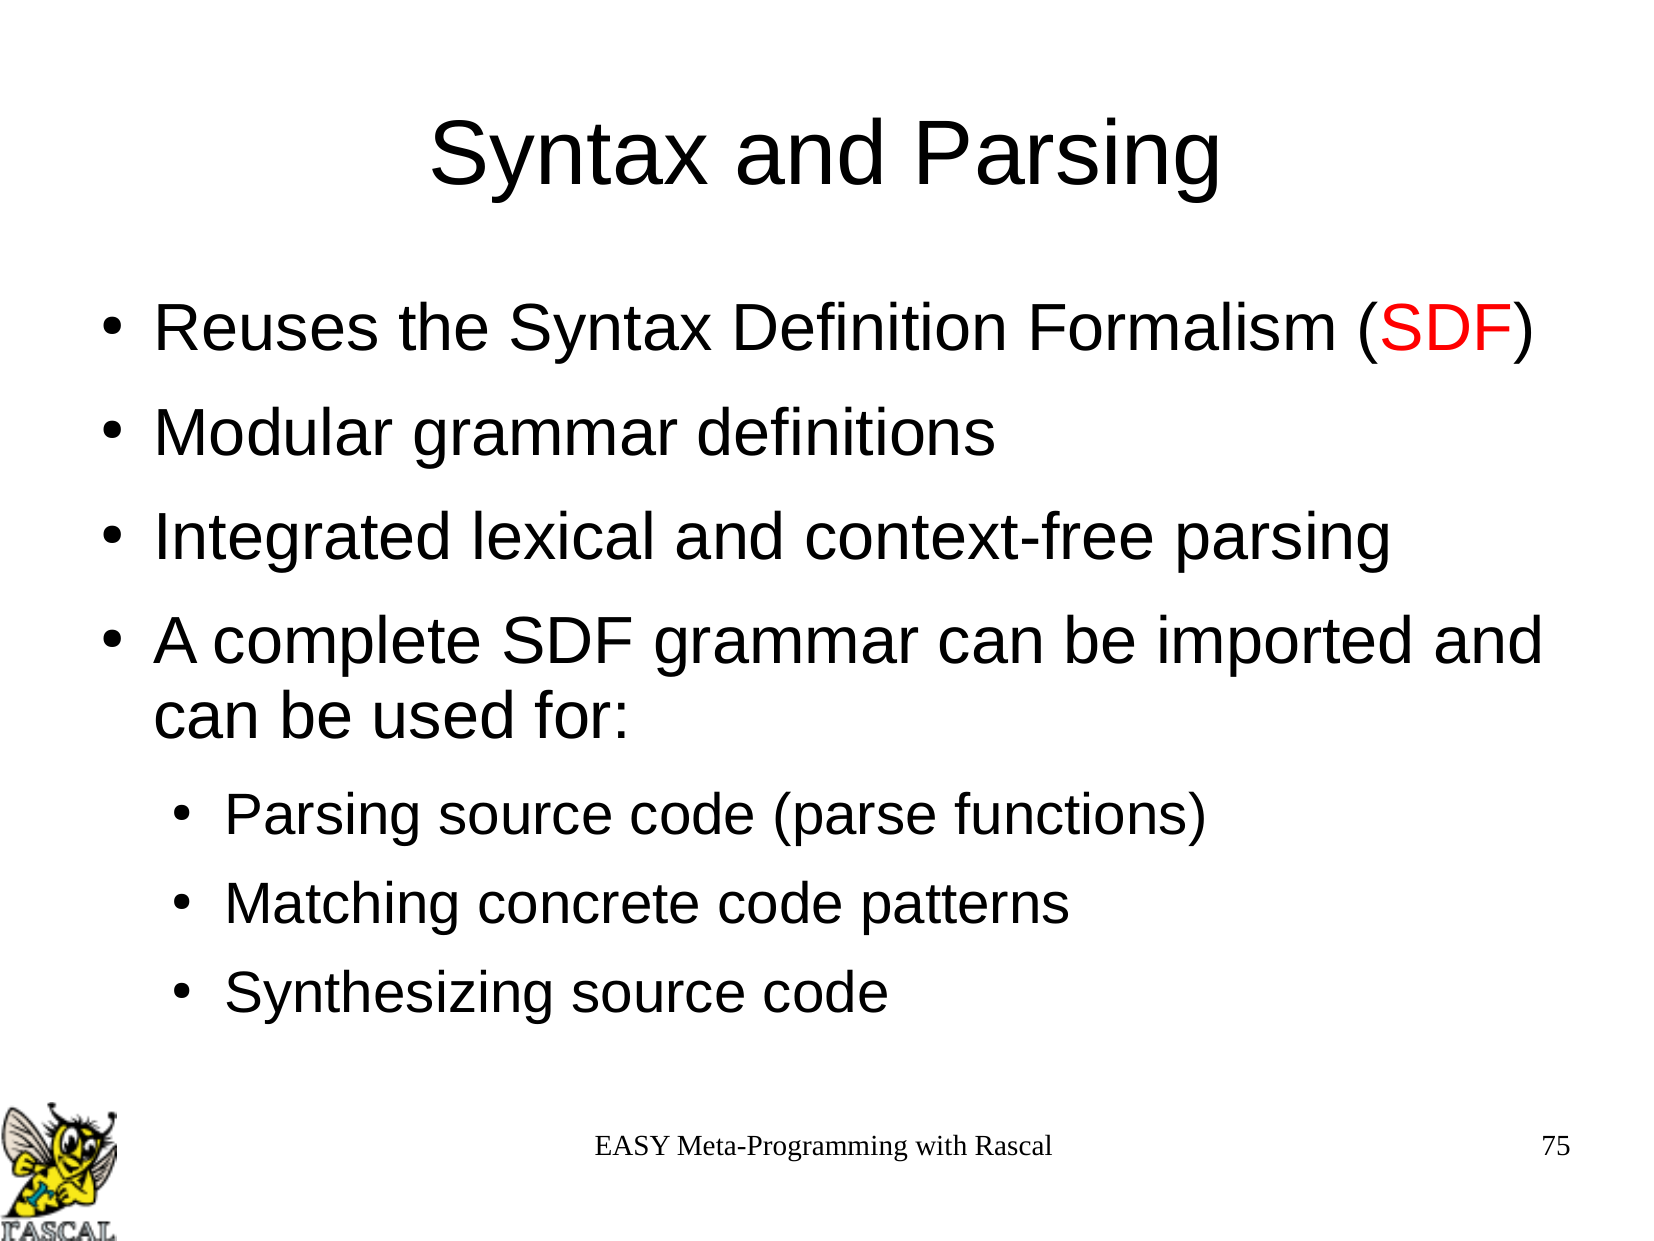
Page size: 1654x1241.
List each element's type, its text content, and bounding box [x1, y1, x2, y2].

picture [0, 1102, 117, 1241]
title Syntax and Parsing [82, 49, 1571, 257]
list Reuses the Syntax Definition Formalism (SDF) Modular grammar definitions Integrated lexical and context-free parsing A complete SDF grammar can be imported and can be used for: Parsing source code (parse functions) Matching concrete code patterns Synthesizing source code [82, 290, 1571, 1109]
